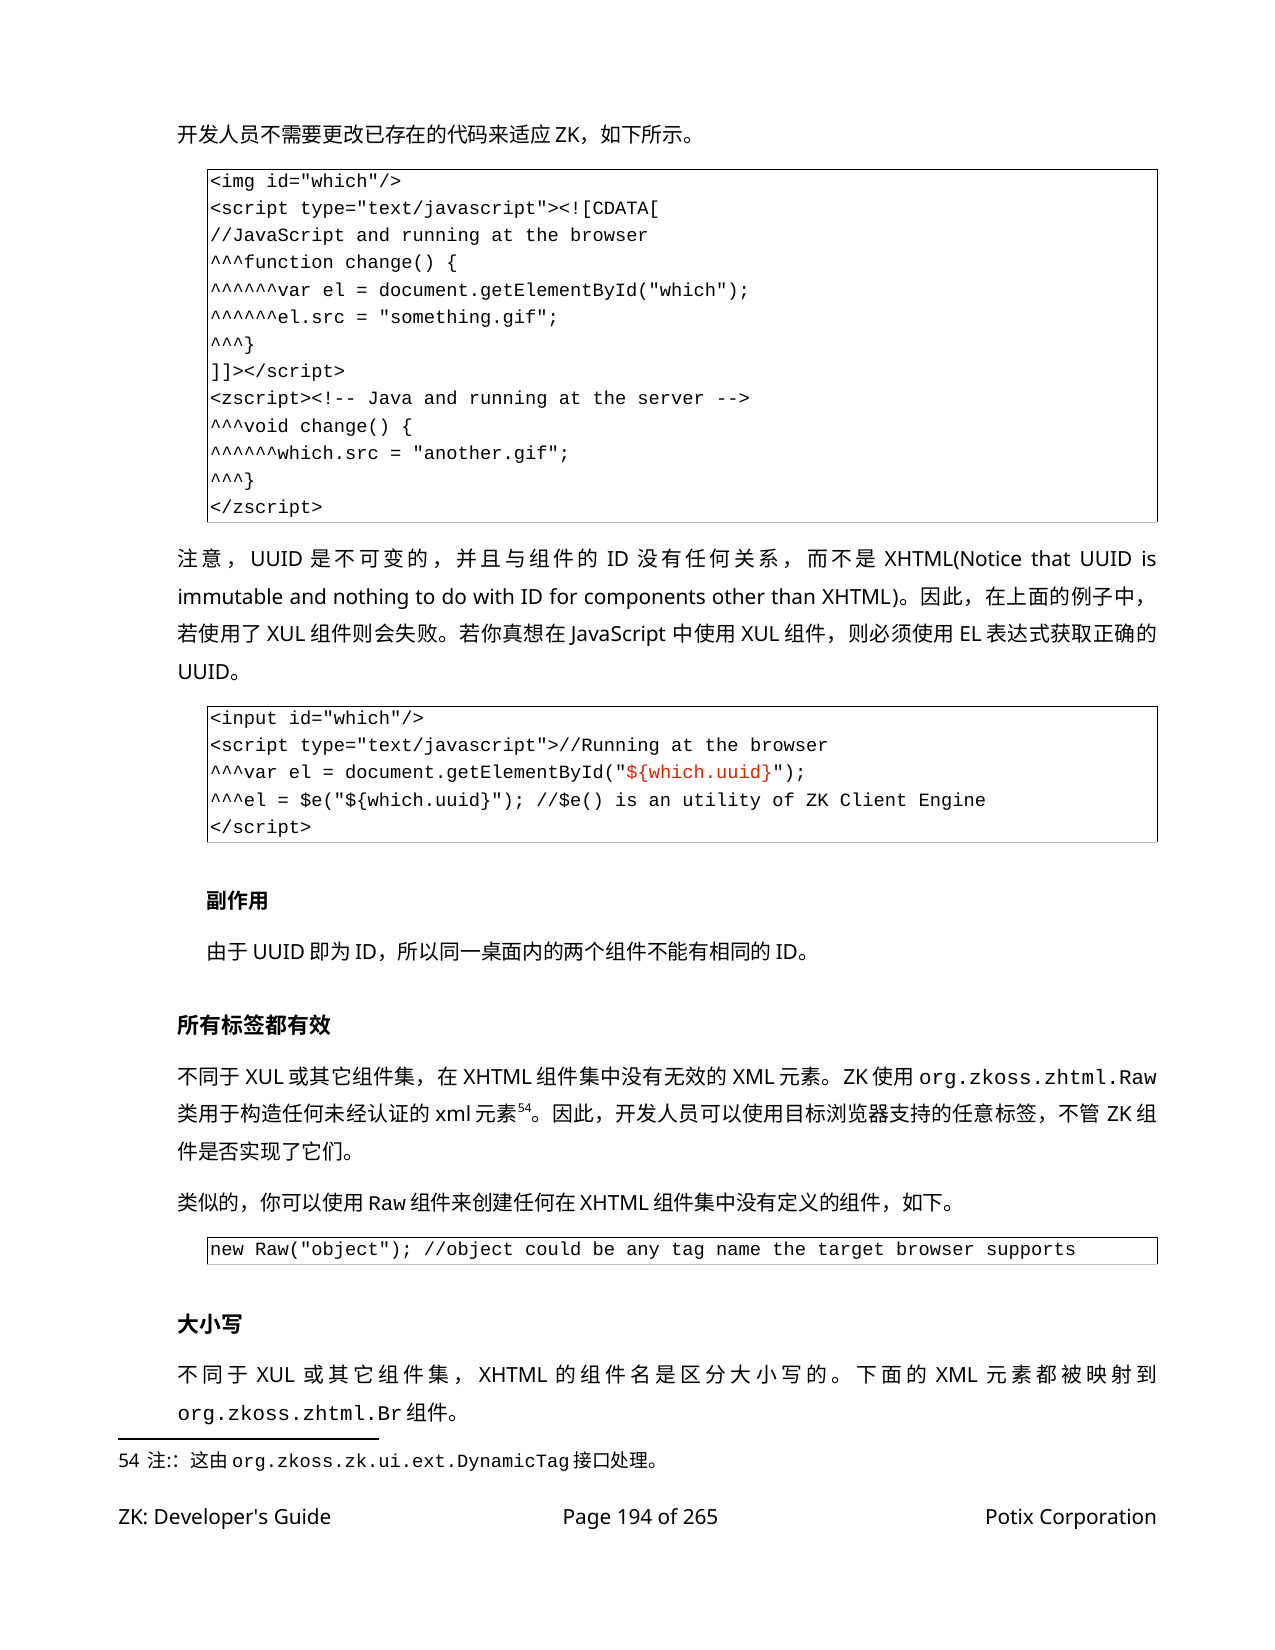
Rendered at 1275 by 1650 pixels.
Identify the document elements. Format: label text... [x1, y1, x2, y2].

text ^^^} [208, 332, 1157, 356]
text <input id="which"/> [208, 707, 1157, 730]
subtitle 副作用 [207, 884, 1157, 914]
subtitle 大小写 [177, 1307, 1157, 1338]
text <script type="text/javascript"><![CDATA[ [208, 196, 1157, 220]
text ^^^var el = document.getElementById("${which.uuid}"); [208, 760, 1157, 785]
text </zscript> [208, 495, 1157, 522]
text 不同于XUL或其它组件集，在XHTML组件集中没有无效的XML元素。ZK使用org.zkoss.zhtml.Raw类用于构造任何未经认证的xml元素。因此，开发人员可以使用目标浏览器支持的任意标签，不管ZK组件是否实现了它们。 [177, 1060, 1157, 1165]
text 注:：这由 org.zkoss.zk.ui.ext.DynamicTag接口处理。 [118, 1445, 1157, 1473]
text ]]></script> [208, 359, 1157, 383]
text <img id="which"/> [208, 170, 1157, 193]
text 开发人员不需要更改已存在的代码来适应ZK，如下所示。 [177, 118, 1157, 148]
text </script> [208, 815, 1157, 842]
text ^^^el = $e("${which.uuid}"); //$e() is an utility of ZK Client Engine [208, 788, 1157, 812]
text ^^^function change() { [208, 250, 1157, 274]
text 不同于XUL或其它组件集，XHTML的组件名是区分大小写的。下面的XML元素都被映射到 org.zkoss.zhtml.Br组件。 [177, 1359, 1157, 1427]
text ^^^^^^which.src = "another.gif"; [208, 441, 1157, 465]
text ^^^^^^var el = document.getElementById("which"); [208, 277, 1157, 302]
text new Raw("object"); //object could be any tag name the target browser supports [208, 1238, 1157, 1264]
text 由于UUID即为ID，所以同一桌面内的两个组件不能有相同的ID。 [207, 935, 1157, 965]
text //JavaScript and running at the browser [208, 223, 1157, 247]
text ^^^^^^el.src = "something.gif"; [208, 305, 1157, 329]
text <zscript><!-- Java and running at the server --> [208, 386, 1157, 411]
text ^^^void change() { [208, 413, 1157, 438]
subtitle 所有标签都有效 [177, 1008, 1157, 1039]
text ^^^} [208, 468, 1157, 492]
text 类似的，你可以使用Raw组件来创建任何在XHTML组件集中没有定义的组件，如下。 [177, 1186, 1157, 1216]
text 注意，UUID是不可变的，并且与组件的ID没有任何关系，而不是XHTML(Notice that UUID is immutable and nothing to do with ID for components other than XHTML)。因此，在上面的例子中，若使用了XUL组件则会失败。若你真想在JavaScript 中使用XUL组件，则必须使用EL表达式获取正确的UUID。 [177, 543, 1157, 685]
text <script type="text/javascript">//Running at the browser [208, 733, 1157, 757]
